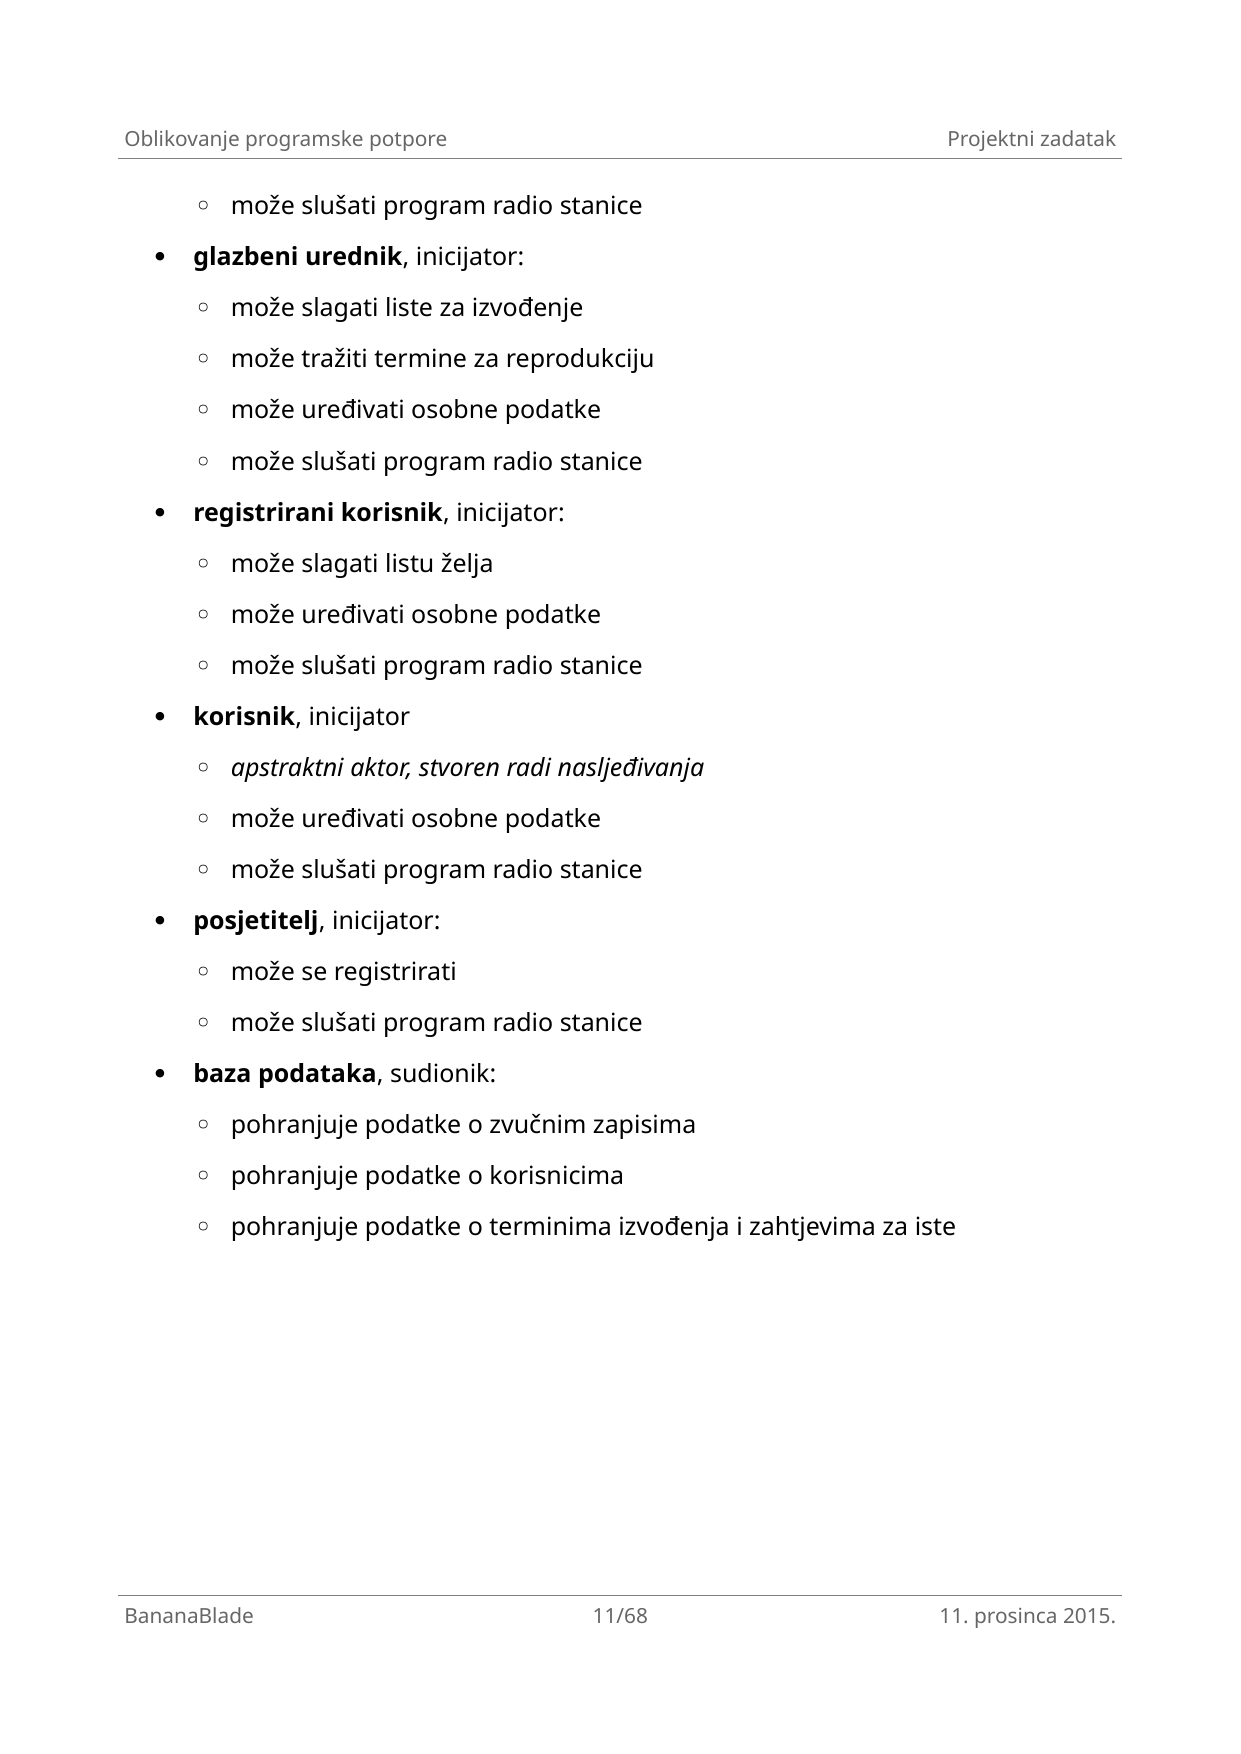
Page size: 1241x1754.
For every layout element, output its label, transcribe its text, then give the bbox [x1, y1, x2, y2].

list baza podataka, sudionik: [156, 1056, 1122, 1090]
list posjetitelj, inicijator: [156, 903, 1122, 937]
list apstraktni aktor, stvoren radi nasljeđivanja [193, 749, 1122, 783]
list može slušati program radio stanice [193, 1005, 1122, 1039]
list može slušati program radio stanice [193, 443, 1122, 477]
list korisnik, inicijator [156, 698, 1122, 732]
list pohranjuje podatke o korisnicima [193, 1158, 1122, 1192]
list može tražiti termine za reprodukciju [193, 341, 1122, 375]
list pohranjuje podatke o terminima izvođenja i zahtjevima za iste [193, 1209, 1122, 1243]
list glazbeni urednik, inicijator: [156, 239, 1122, 273]
list može uređivati osobne podatke [193, 596, 1122, 630]
list može slagati listu želja [193, 545, 1122, 579]
list može slagati liste za izvođenje [193, 290, 1122, 324]
list može uređivati osobne podatke [193, 801, 1122, 834]
list registrirani korisnik, inicijator: [156, 494, 1122, 528]
list može slušati program radio stanice [193, 852, 1122, 886]
list može slušati program radio stanice [193, 188, 1122, 222]
list pohranjuje podatke o zvučnim zapisima [193, 1107, 1122, 1141]
list može uređivati osobne podatke [193, 392, 1122, 426]
list može se registrirati [193, 954, 1122, 988]
list može slušati program radio stanice [193, 647, 1122, 681]
